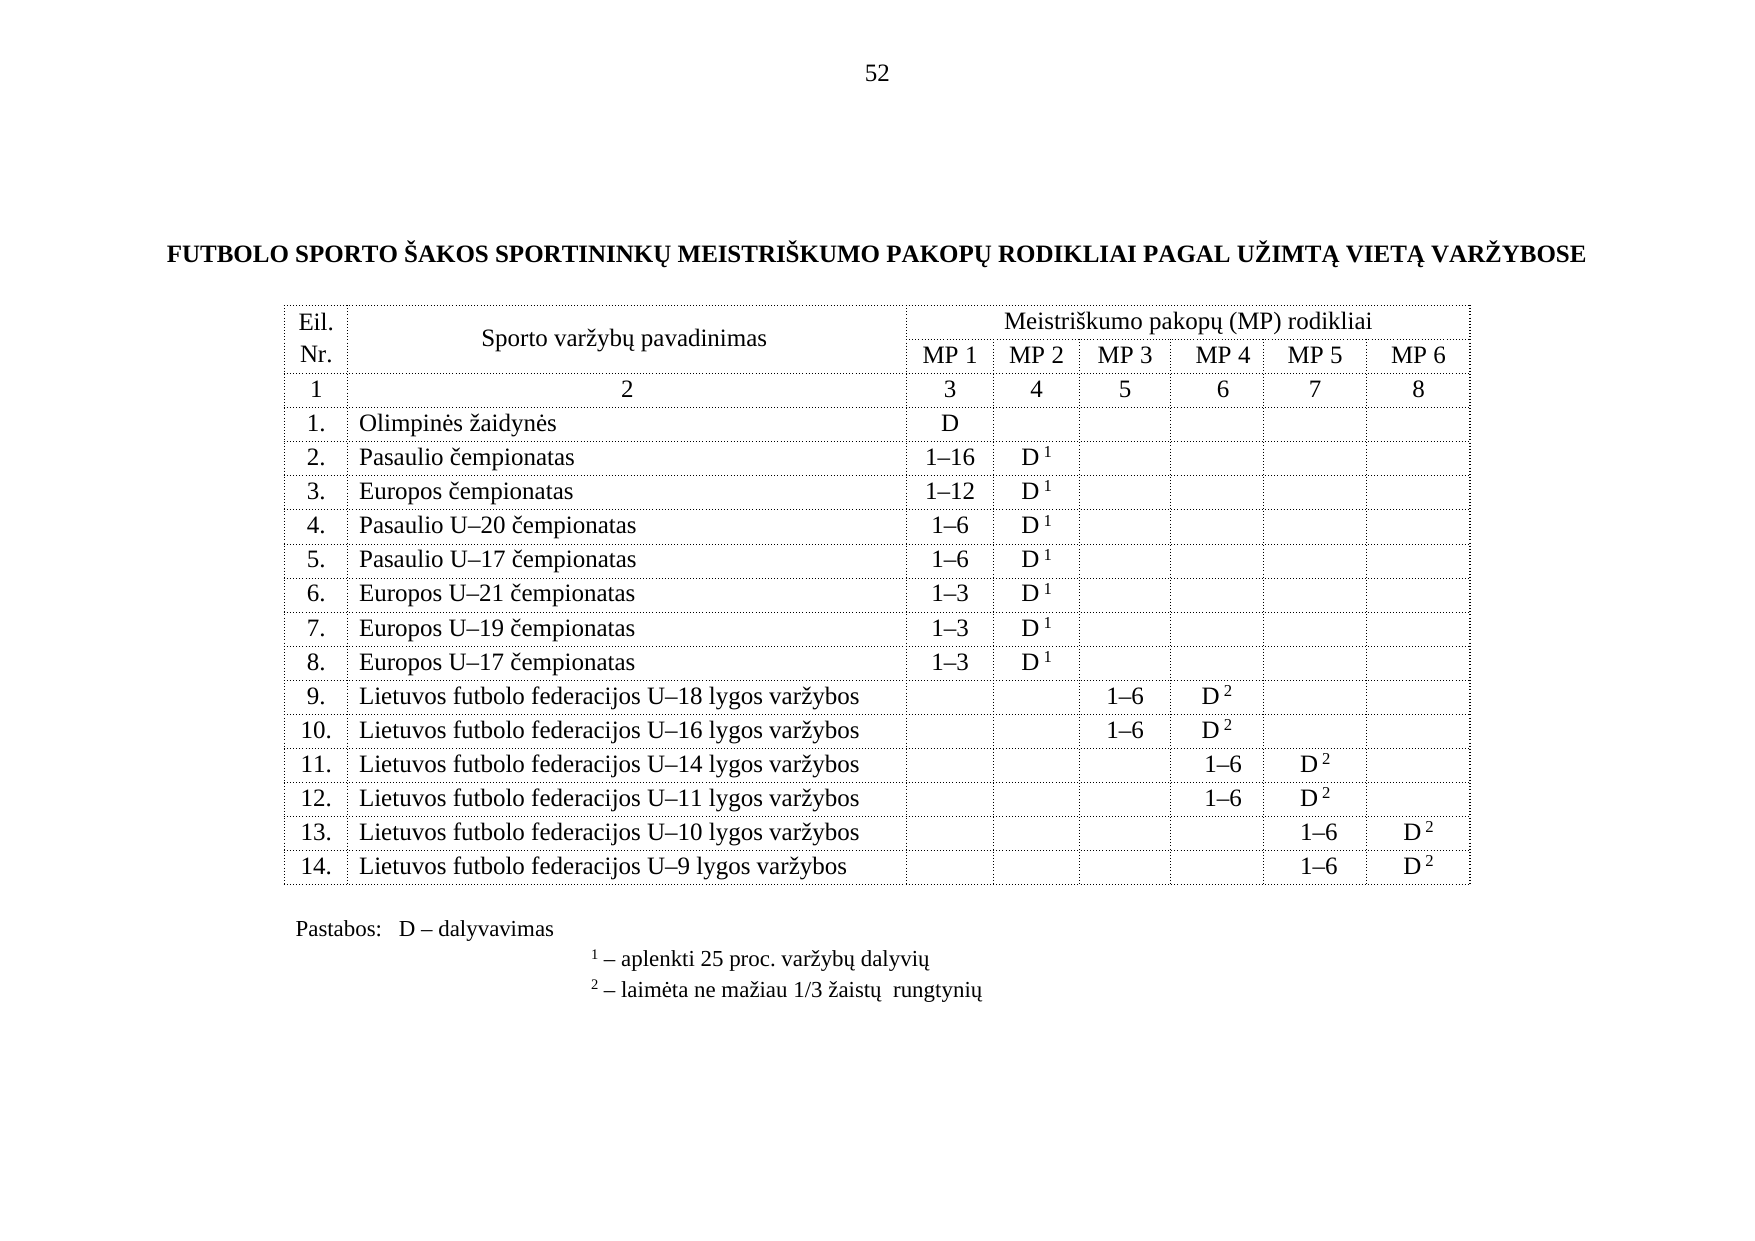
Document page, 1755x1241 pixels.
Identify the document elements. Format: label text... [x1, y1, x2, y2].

table_cell D 1 [993, 578, 1080, 612]
table_cell MP 3 [1080, 339, 1170, 373]
table_cell [1080, 782, 1170, 816]
table_cell 1–12 [906, 475, 993, 509]
table_cell [906, 850, 993, 884]
text 1 – aplenkti 25 proc. varžybų dalyvių [428, 946, 1636, 972]
table_cell D 1 [993, 441, 1080, 475]
table_cell [1080, 441, 1170, 475]
table_cell 4 [993, 373, 1080, 407]
table_cell [1170, 612, 1263, 646]
table_cell [1080, 578, 1170, 612]
table_cell Pasaulio U–20 čempionatas [348, 509, 906, 543]
table_cell MP 5 [1263, 339, 1367, 373]
table_cell [1080, 816, 1170, 850]
table_cell [1263, 544, 1367, 577]
table_cell [993, 782, 1080, 816]
table_header Meistriškumo pakopų (MP) rodikliai [906, 305, 1470, 339]
table_cell Lietuvos futbolo federacijos U–18 lygos varžybos [348, 680, 906, 714]
table_cell [1170, 646, 1263, 680]
table_cell [1263, 714, 1367, 748]
table_cell 1–16 [906, 441, 993, 475]
table_cell 11. [284, 748, 348, 782]
table_cell 1 [284, 373, 348, 407]
table_cell 8 [1367, 373, 1470, 407]
table_cell [1263, 441, 1367, 475]
table_cell [1080, 475, 1170, 509]
table_cell MP 2 [993, 339, 1080, 373]
table_cell 5. [284, 544, 348, 577]
table_cell 6 [1170, 373, 1263, 407]
table_cell Lietuvos futbolo federacijos U–9 lygos varžybos [348, 850, 906, 884]
table_cell 7. [284, 612, 348, 646]
table_cell [1080, 850, 1170, 884]
table_cell D 2 [1367, 816, 1470, 850]
table_cell Olimpinės žaidynės [348, 407, 906, 441]
table_cell D 2 [1263, 782, 1367, 816]
table_cell [906, 680, 993, 714]
table_cell 1–6 [906, 509, 993, 543]
table_cell 2 [348, 373, 906, 407]
table_cell D 1 [993, 646, 1080, 680]
table_cell MP 6 [1367, 339, 1470, 373]
table_cell 1–6 [1080, 714, 1170, 748]
table_cell [1170, 407, 1263, 441]
table_cell [1367, 578, 1470, 612]
table_cell D 2 [1170, 680, 1263, 714]
table_cell [993, 850, 1080, 884]
table_cell 1–3 [906, 612, 993, 646]
table_cell [1170, 816, 1263, 850]
table_cell [1367, 509, 1470, 543]
table_cell 12. [284, 782, 348, 816]
table_cell [1170, 441, 1263, 475]
table_cell [1367, 544, 1470, 577]
table_cell 1–6 [1263, 850, 1367, 884]
table_cell [1367, 475, 1470, 509]
table_cell Pasaulio U–17 čempionatas [348, 544, 906, 577]
table_cell [1170, 544, 1263, 577]
table_cell D 2 [1263, 748, 1367, 782]
table_cell 10. [284, 714, 348, 748]
table_cell 5 [1080, 373, 1170, 407]
table_cell 1–6 [906, 544, 993, 577]
table_header Sporto varžybų pavadinimas [348, 305, 906, 373]
table_cell D 1 [993, 612, 1080, 646]
table_cell [1367, 680, 1470, 714]
table_cell 8. [284, 646, 348, 680]
table_cell [1367, 407, 1470, 441]
table_cell 1–6 [1170, 782, 1263, 816]
table_cell Europos U–21 čempionatas [348, 578, 906, 612]
table_cell [1080, 407, 1170, 441]
table_cell D [906, 407, 993, 441]
table_cell [1263, 407, 1367, 441]
table_cell [1080, 612, 1170, 646]
table_cell [1263, 578, 1367, 612]
table_cell [1170, 578, 1263, 612]
table_cell [1367, 714, 1470, 748]
table_cell D 2 [1170, 714, 1263, 748]
table_cell [1170, 509, 1263, 543]
table_cell Europos čempionatas [348, 475, 906, 509]
table_cell [906, 714, 993, 748]
text FUTBOLO SPORTO ŠAKOS SPORTININKŲ MEISTRIŠKUMO PAKOPŲ RODIKLIAI PAGAL UŽIMTĄ VIETĄ VARŽYBOSE [118, 239, 1636, 268]
table_cell MP 1 [906, 339, 993, 373]
table_cell [1170, 475, 1263, 509]
table_cell [1263, 612, 1367, 646]
table_cell [1263, 646, 1367, 680]
table_cell 6. [284, 578, 348, 612]
table_cell [1263, 680, 1367, 714]
table_cell Europos U–17 čempionatas [348, 646, 906, 680]
table_cell 1. [284, 407, 348, 441]
table_cell Europos U–19 čempionatas [348, 612, 906, 646]
table_cell 3 [906, 373, 993, 407]
table_cell [906, 782, 993, 816]
table_cell Lietuvos futbolo federacijos U–10 lygos varžybos [348, 816, 906, 850]
table_cell 1–6 [1263, 816, 1367, 850]
table_cell 1–6 [1170, 748, 1263, 782]
table_cell [993, 714, 1080, 748]
table_cell [1080, 544, 1170, 577]
table_cell 2. [284, 441, 348, 475]
table_cell Lietuvos futbolo federacijos U–11 lygos varžybos [348, 782, 906, 816]
table_cell [1367, 441, 1470, 475]
table_cell 13. [284, 816, 348, 850]
table_cell 9. [284, 680, 348, 714]
table_cell Lietuvos futbolo federacijos U–16 lygos varžybos [348, 714, 906, 748]
table_cell Pasaulio čempionatas [348, 441, 906, 475]
table_cell 1–3 [906, 646, 993, 680]
table_cell 7 [1263, 373, 1367, 407]
table_cell [1080, 509, 1170, 543]
text 2 – laimėta ne mažiau 1/3 žaistų rungtynių [428, 976, 1636, 1002]
table_cell [1263, 509, 1367, 543]
table_cell [1367, 748, 1470, 782]
text Pastabos: D – dalyvavimas [295, 915, 1636, 942]
table_cell [993, 680, 1080, 714]
table_cell 14. [284, 850, 348, 884]
table_cell [1367, 646, 1470, 680]
table_cell [906, 816, 993, 850]
table_cell 4. [284, 509, 348, 543]
table_cell D 1 [993, 509, 1080, 543]
table_cell D 1 [993, 475, 1080, 509]
table_cell [993, 748, 1080, 782]
table_cell 3. [284, 475, 348, 509]
table_cell Lietuvos futbolo federacijos U–14 lygos varžybos [348, 748, 906, 782]
table_cell 1–3 [906, 578, 993, 612]
table_cell [1170, 850, 1263, 884]
table_cell [1080, 748, 1170, 782]
table_cell [1367, 782, 1470, 816]
table_header Eil. Nr. [284, 305, 348, 373]
table_cell D 2 [1367, 850, 1470, 884]
table_cell MP 4 [1170, 339, 1263, 373]
table_cell [993, 407, 1080, 441]
table_cell D 1 [993, 544, 1080, 577]
table_cell [906, 748, 993, 782]
table_cell 1–6 [1080, 680, 1170, 714]
table_cell [1080, 646, 1170, 680]
table_cell [1263, 475, 1367, 509]
table_cell [993, 816, 1080, 850]
table_cell [1367, 612, 1470, 646]
